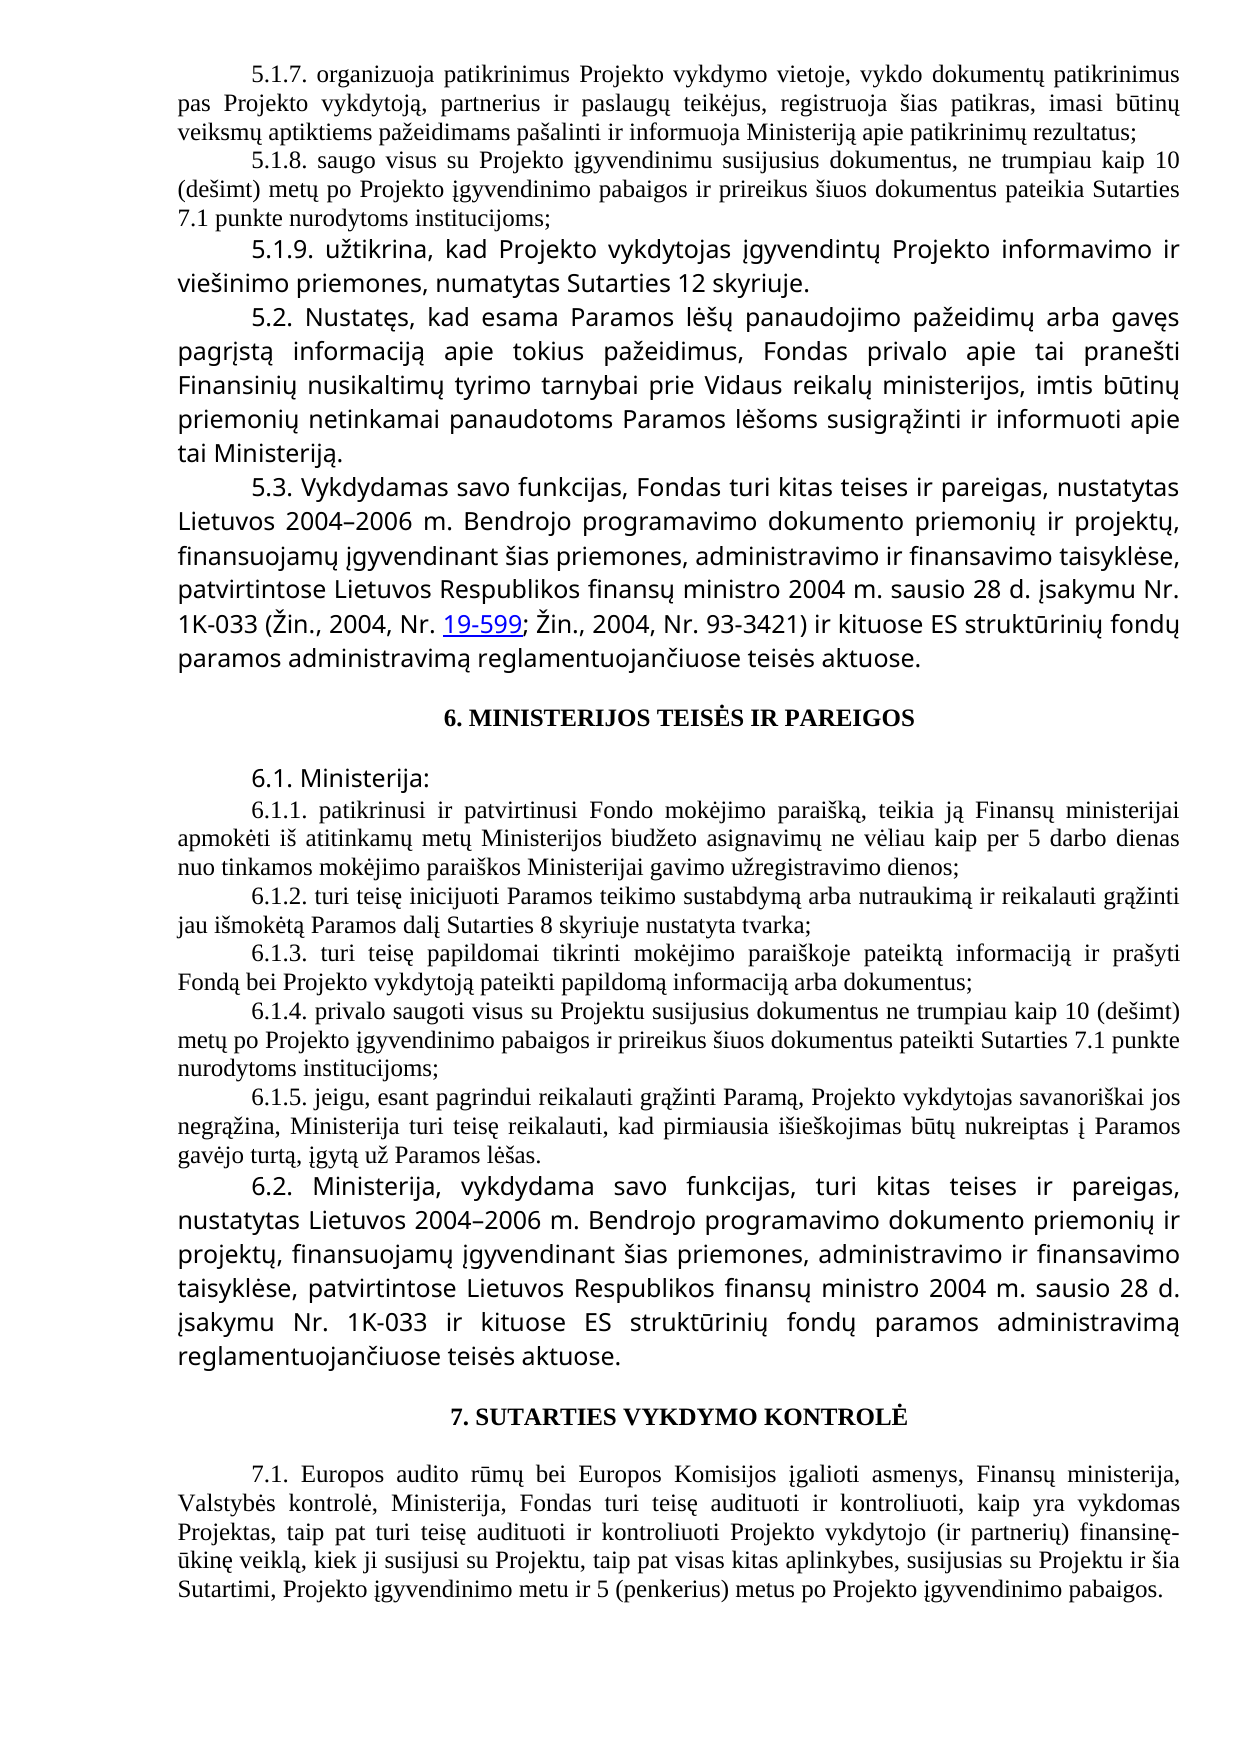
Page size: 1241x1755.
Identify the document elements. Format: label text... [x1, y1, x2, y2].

text 6.1.1. patikrinusi ir patvirtinusi Fondo mokėjimo paraišką, teikia ją Finansų ministerijai apmokėti iš atitinkamų metų Ministerijos biudžeto asignavimų ne vėliau kaip per 5 darbo dienas nuo tinkamos mokėjimo paraiškos Ministerijai gavimo užregistravimo dienos; [177, 795, 1181, 881]
text 6.1.4. privalo saugoti visus su Projektu susijusius dokumentus ne trumpiau kaip 10 (dešimt) metų po Projekto įgyvendinimo pabaigos ir prireikus šiuos dokumentus pateikti Sutarties 7.1 punkte nurodytoms institucijoms; [177, 996, 1181, 1082]
text 6.2. Ministerija, vykdydama savo funkcijas, turi kitas teises ir pareigas, nustatytas Lietuvos 2004–2006 m. Bendrojo programavimo dokumento priemonių ir projektų, finansuojamų įgyvendinant šias priemones, administravimo ir finansavimo taisyklėse, patvirtintose Lietuvos Respublikos finansų ministro 2004 m. sausio 28 d. įsakymu Nr. 1K-033 ir kituose ES struktūrinių fondų paramos administravimą reglamentuojančiuose teisės aktuose. [177, 1168, 1181, 1373]
text 6.1.2. turi teisę inicijuoti Paramos teikimo sustabdymą arba nutraukimą ir reikalauti grąžinti jau išmokėtą Paramos dalį Sutarties 8 skyriuje nustatyta tvarka; [177, 881, 1181, 938]
text 5.1.9. užtikrina, kad Projekto vykdytojas įgyvendintų Projekto informavimo ir viešinimo priemones, numatytas Sutarties 12 skyriuje. [177, 232, 1181, 300]
text 7. SUTARTIES VYKDYMO KONTROLĖ [177, 1402, 1181, 1430]
text 5.1.8. saugo visus su Projekto įgyvendinimu susijusius dokumentus, ne trumpiau kaip 10 (dešimt) metų po Projekto įgyvendinimo pabaigos ir prireikus šiuos dokumentus pateikia Sutarties 7.1 punkte nurodytoms institucijoms; [177, 145, 1181, 232]
text 5.1.7. organizuoja patikrinimus Projekto vykdymo vietoje, vykdo dokumentų patikrinimus pas Projekto vykdytoją, partnerius ir paslaugų teikėjus, registruoja šias patikras, imasi būtinų veiksmų aptiktiems pažeidimams pašalinti ir informuoja Ministeriją apie patikrinimų rezultatus; [177, 59, 1181, 145]
text 6.1.3. turi teisę papildomai tikrinti mokėjimo paraiškoje pateiktą informaciją ir prašyti Fondą bei Projekto vykdytoją pateikti papildomą informaciją arba dokumentus; [177, 938, 1181, 996]
text 6.1. Ministerija: [177, 761, 1181, 795]
text 6.1.5. jeigu, esant pagrindui reikalauti grąžinti Paramą, Projekto vykdytojas savanoriškai jos negrąžina, Ministerija turi teisę reikalauti, kad pirmiausia išieškojimas būtų nukreiptas į Paramos gavėjo turtą, įgytą už Paramos lėšas. [177, 1082, 1181, 1168]
text 7.1. Europos audito rūmų bei Europos Komisijos įgalioti asmenys, Finansų ministerija, Valstybės kontrolė, Ministerija, Fondas turi teisę audituoti ir kontroliuoti, kaip yra vykdomas Projektas, taip pat turi teisę audituoti ir kontroliuoti Projekto vykdytojo (ir partnerių) finansinę-ūkinę veiklą, kiek ji susijusi su Projektu, taip pat visas kitas aplinkybes, susijusias su Projektu ir šia Sutartimi, Projekto įgyvendinimo metu ir 5 (penkerius) metus po Projekto įgyvendinimo pabaigos. [177, 1459, 1181, 1603]
text 6. MINISTERIJOS TEISĖS IR PAREIGOS [177, 703, 1181, 732]
text 5.3. Vykdydamas savo funkcijas, Fondas turi kitas teises ir pareigas, nustatytas Lietuvos 2004–2006 m. Bendrojo programavimo dokumento priemonių ir projektų, finansuojamų įgyvendinant šias priemones, administravimo ir finansavimo taisyklėse, patvirtintose Lietuvos Respublikos finansų ministro 2004 m. sausio 28 d. įsakymu Nr. 1K-033 (Žin., 2004, Nr. 19-599; Žin., 2004, Nr. 93-3421) ir kituose ES struktūrinių fondų paramos administravimą reglamentuojančiuose teisės aktuose. [177, 470, 1181, 674]
text 5.2. Nustatęs, kad esama Paramos lėšų panaudojimo pažeidimų arba gavęs pagrįstą informaciją apie tokius pažeidimus, Fondas privalo apie tai pranešti Finansinių nusikaltimų tyrimo tarnybai prie Vidaus reikalų ministerijos, imtis būtinų priemonių netinkamai panaudotoms Paramos lėšoms susigrąžinti ir informuoti apie tai Ministeriją. [177, 300, 1181, 470]
